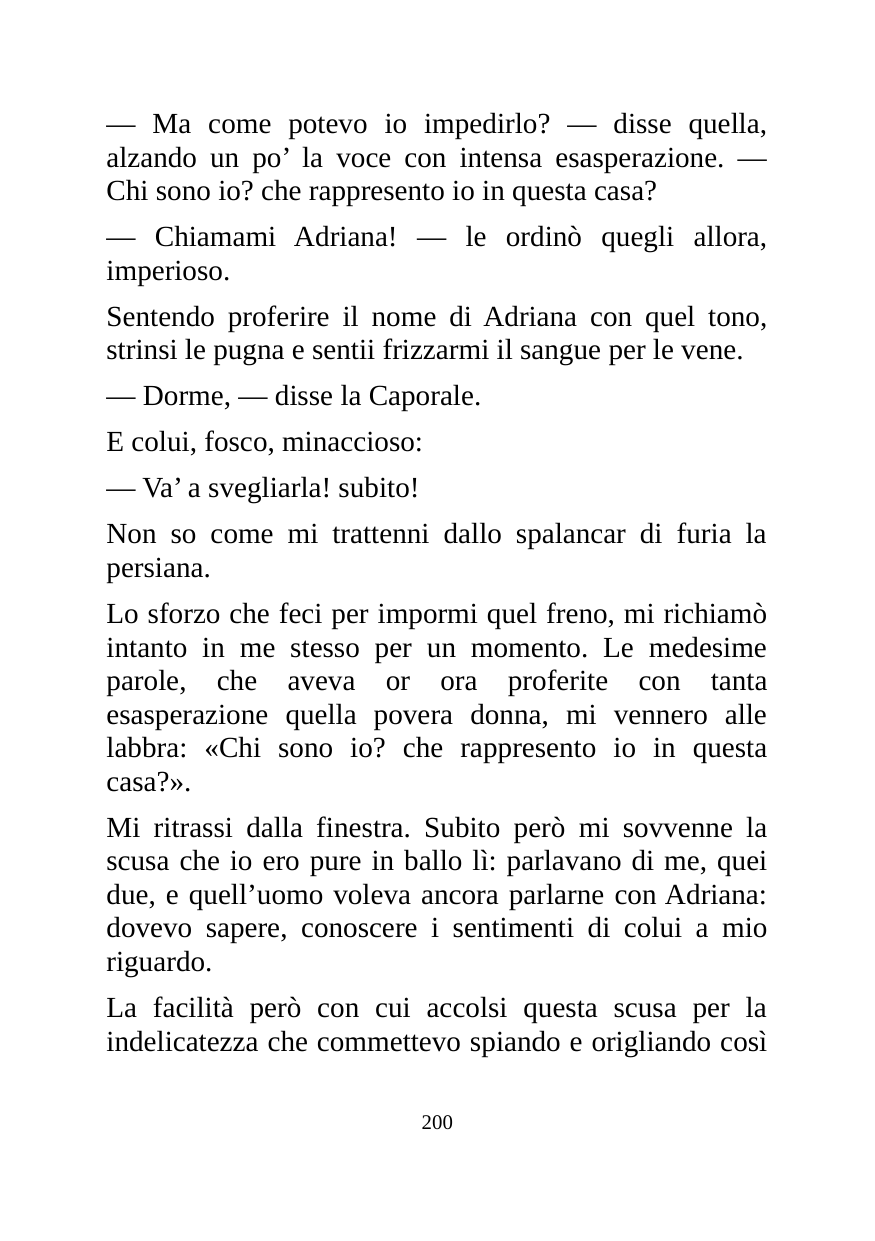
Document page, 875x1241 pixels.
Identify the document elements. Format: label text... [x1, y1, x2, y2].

text — Va’ a svegliarla! subito! [106, 471, 768, 504]
text Sentendo proferire il nome di Adriana con quel tono, strinsi le pugna e sentii frizzarmi il sangue per le vene. [106, 299, 768, 366]
text Mi ritrassi dalla finestra. Subito però mi sovvenne la scusa che io ero pure in ballo lì: parlavano di me, quei due, e quell’uomo voleva ancora parlarne con Adriana: dovevo sapere, conoscere i sentimenti di colui a mio riguardo. [106, 810, 768, 978]
text La facilità però con cui accolsi questa scusa per la indelicatezza che commettevo spiando e origliando così [106, 990, 768, 1057]
text — Ma come potevo io impedirlo? — disse quella, alzando un po’ la voce con intensa esasperazione. — Chi sono io? che rappresento io in questa casa? [106, 106, 768, 207]
text Non so come mi trattenni dallo spalancar di furia la persiana. [106, 517, 768, 584]
text Lo sforzo che feci per impormi quel freno, mi richiamò intanto in me stesso per un momento. Le medesime parole, che aveva or ora proferite con tanta esasperazione quella povera donna, mi vennero alle labbra: «Chi sono io? che rappresento io in questa casa?». [106, 596, 768, 797]
text — Dorme, — disse la Caporale. [106, 378, 768, 412]
text — Chiamami Adriana! — le ordinò quegli allora, imperioso. [106, 219, 768, 286]
text E colui, fosco, minaccioso: [106, 424, 768, 458]
